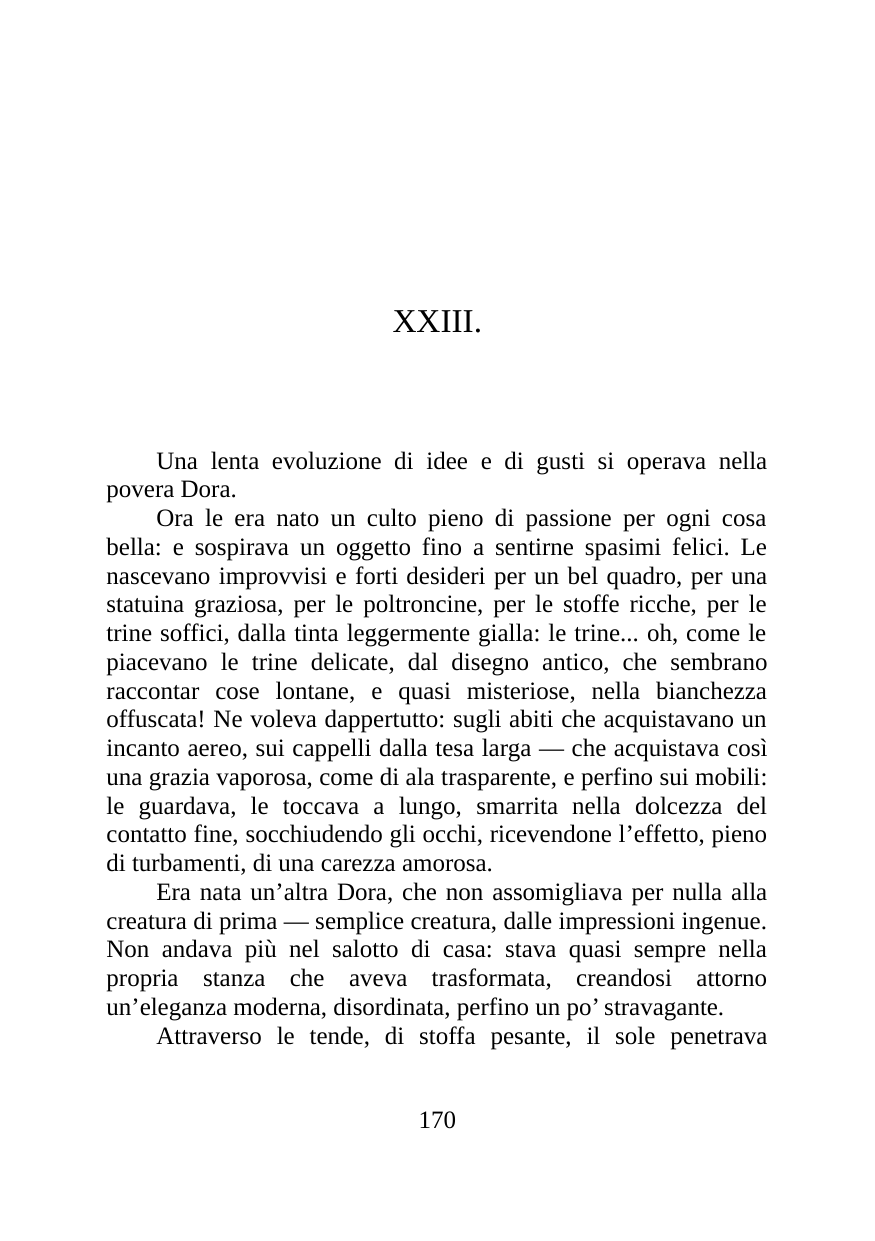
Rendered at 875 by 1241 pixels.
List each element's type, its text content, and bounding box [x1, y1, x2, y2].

text Era nata un’altra Dora, che non assomigliava per nulla alla creatura di prima — semplice creatura, dalle impressioni ingenue. Non andava più nel salotto di casa: stava quasi sempre nella propria stanza che aveva trasformata, creandosi attorno un’eleganza moderna, disordinata, perfino un po’ stravagante. [106, 877, 768, 1021]
text Attraverso le tende, di stoffa pesante, il sole penetrava [106, 1021, 768, 1049]
subtitle XXIII. [106, 301, 768, 339]
text Ora le era nato un culto pieno di passione per ogni cosa bella: e sospirava un oggetto fino a sentirne spasimi felici. Le nascevano improvvisi e forti desideri per un bel quadro, per una statuina graziosa, per le poltroncine, per le stoffe ricche, per le trine soffici, dalla tinta leggermente gialla: le trine... oh, come le piacevano le trine delicate, dal disegno antico, che sembrano raccontar cose lontane, e quasi misteriose, nella bianchezza offuscata! Ne voleva dappertutto: sugli abiti che acquistavano un incanto aereo, sui cappelli dalla tesa larga — che acquistava così una grazia vaporosa, come di ala trasparente, e perfino sui mobili: le guardava, le toccava a lungo, smarrita nella dolcezza del contatto fine, socchiudendo gli occhi, ricevendone l’effetto, pieno di turbamenti, di una carezza amorosa. [106, 503, 768, 877]
text Una lenta evoluzione di idee e di gusti si operava nella povera Dora. [106, 446, 768, 503]
